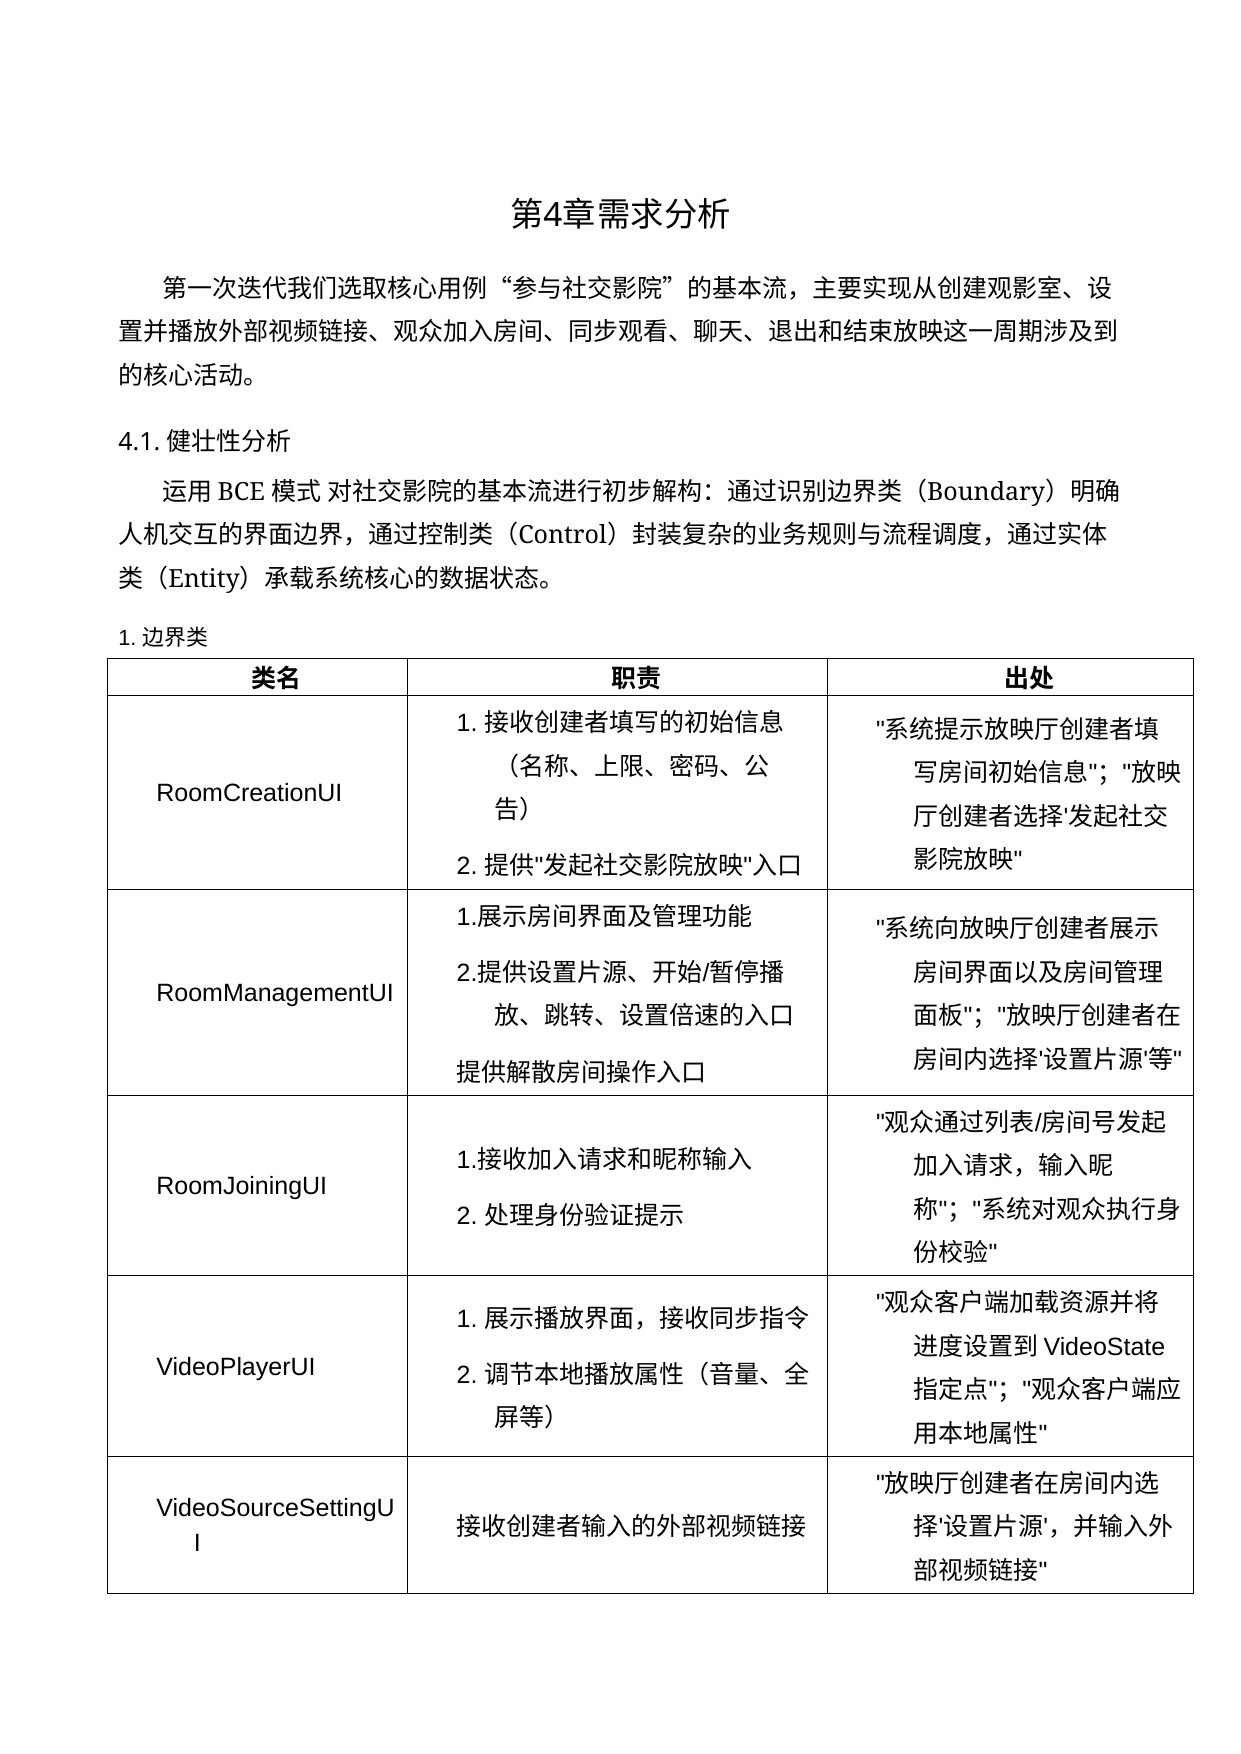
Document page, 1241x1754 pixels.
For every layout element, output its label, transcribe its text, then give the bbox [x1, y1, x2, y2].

table_cell RoomManagementUI [108, 890, 407, 1095]
table_cell 1. 接收创建者填写的初始信息（名称、上限、密码、公告） 2. 提供"发起社交影院放映"入口 [408, 696, 827, 888]
table_cell 1.接收加入请求和昵称输入 2. 处理身份验证提示 [408, 1096, 827, 1275]
table_cell RoomJoiningUI [108, 1096, 407, 1275]
table_cell VideoPlayerUI [108, 1276, 407, 1456]
table_cell 接收创建者输入的外部视频链接 [408, 1457, 827, 1593]
table_header 出处 [828, 659, 1193, 695]
subtitle 需求分析 [118, 188, 1122, 236]
table_header 职责 [408, 659, 827, 695]
table_cell RoomCreationUI [108, 696, 407, 888]
table_cell "系统提示放映厅创建者填写房间初始信息"；"放映厅创建者选择'发起社交影院放映" [828, 696, 1193, 888]
table_cell "观众客户端加载资源并将进度设置到VideoState指定点"；"观众客户端应用本地属性" [828, 1276, 1193, 1456]
table_cell 1.展示房间界面及管理功能 2.提供设置片源、开始/暂停播放、跳转、设置倍速的入口 提供解散房间操作入口 [408, 890, 827, 1095]
table_cell "观众通过列表/房间号发起加入请求，输入昵称"；"系统对观众执行身份校验" [828, 1096, 1193, 1275]
table_cell "放映厅创建者在房间内选择'设置片源'，并输入外部视频链接" [828, 1457, 1193, 1593]
table_cell VideoSourceSettingUI [108, 1457, 407, 1593]
text 第一次迭代我们选取核心用例“参与社交影院”的基本流，主要实现从创建观影室、设置并播放外部视频链接、观众加入房间、同步观看、聊天、退出和结束放映这一周期涉及到的核心活动。 [118, 268, 1122, 392]
subtitle 边界类 [118, 620, 1122, 652]
text 运用 BCE 模式 对社交影院的基本流进行初步解构：通过识别边界类（Boundary）明确人机交互的界面边界，通过控制类（Control）封装复杂的业务规则与流程调度，通过实体类（Entity）承载系统核心的数据状态。 [118, 471, 1122, 594]
table_cell 1. 展示播放界面，接收同步指令 2. 调节本地播放属性（音量、全屏等） [408, 1276, 827, 1456]
table_header 类名 [108, 659, 407, 695]
table_cell "系统向放映厅创建者展示房间界面以及房间管理面板"；"放映厅创建者在房间内选择'设置片源'等" [828, 890, 1193, 1095]
subtitle 健壮性分析 [118, 421, 1122, 458]
